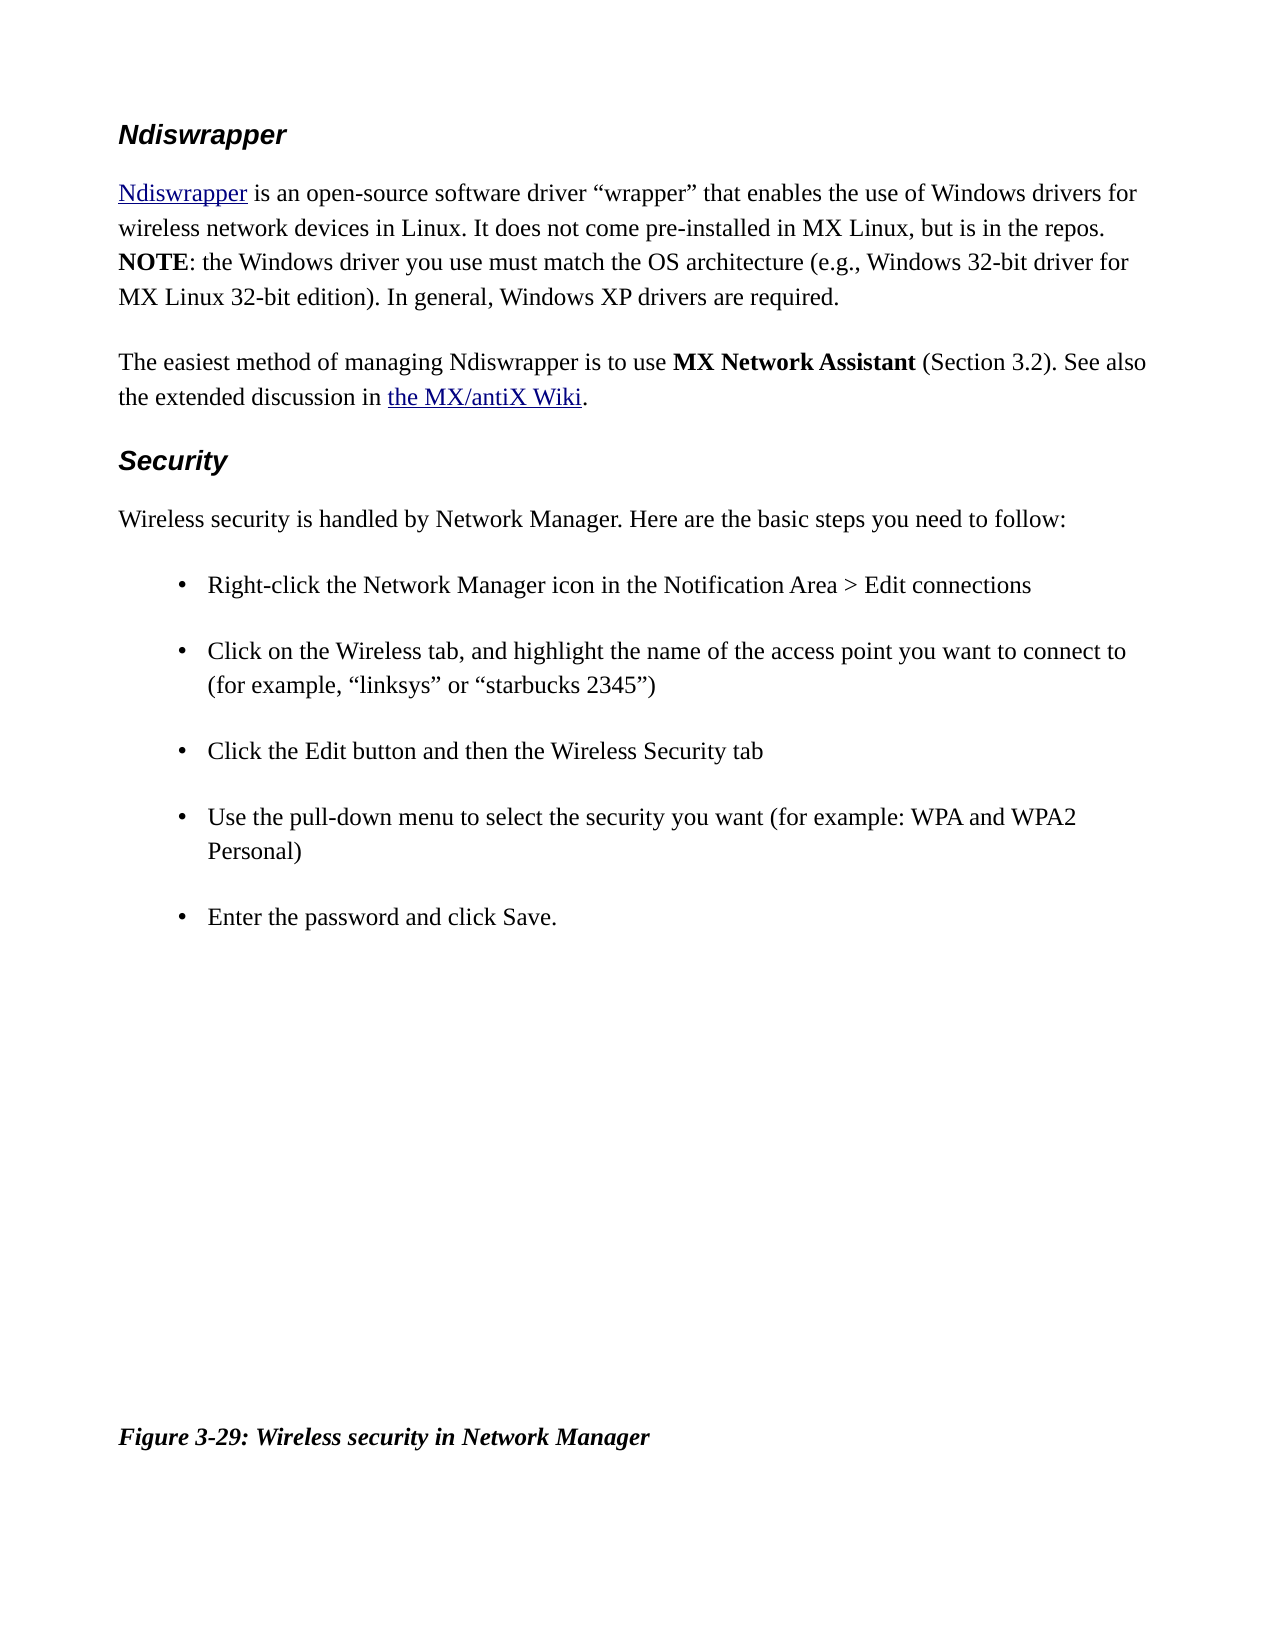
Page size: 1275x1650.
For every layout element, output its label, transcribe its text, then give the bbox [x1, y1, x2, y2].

list Right-click the Network Manager icon in the Notification Area > Edit connections [178, 570, 1141, 599]
subtitle Security [118, 444, 1157, 476]
list Use the pull-down menu to select the security you want (for example: WPA and WPA2 Personal) [178, 802, 1141, 865]
text The easiest method of managing Ndiswrapper is to use MX Network Assistant (Section 3.2). See also the extended discussion in the MX/antiX Wiki. [118, 347, 1157, 411]
list Click on the Wireless tab, and highlight the name of the access point you want to connect to (for example, “linksys” or “starbucks 2345”) [178, 636, 1141, 699]
list Enter the password and click Save. [178, 902, 1141, 931]
subtitle Ndiswrapper [118, 118, 1157, 150]
text Figure 3-29: Wireless security in Network Manager [118, 1422, 1157, 1451]
text Ndiswrapper is an open-source software driver “wrapper” that enables the use of Windows drivers for wireless network devices in Linux. It does not come pre-installed in MX Linux, but is in the repos. NOTE: the Windows driver you use must match the OS architecture (e.g., Windows 32-bit driver for MX Linux 32-bit edition). In general, Windows XP drivers are required. [118, 178, 1157, 310]
text Wireless security is handled by Network Manager. Here are the basic steps you need to follow: [118, 504, 1157, 533]
list Click the Edit button and then the Wireless Security tab [178, 736, 1141, 765]
